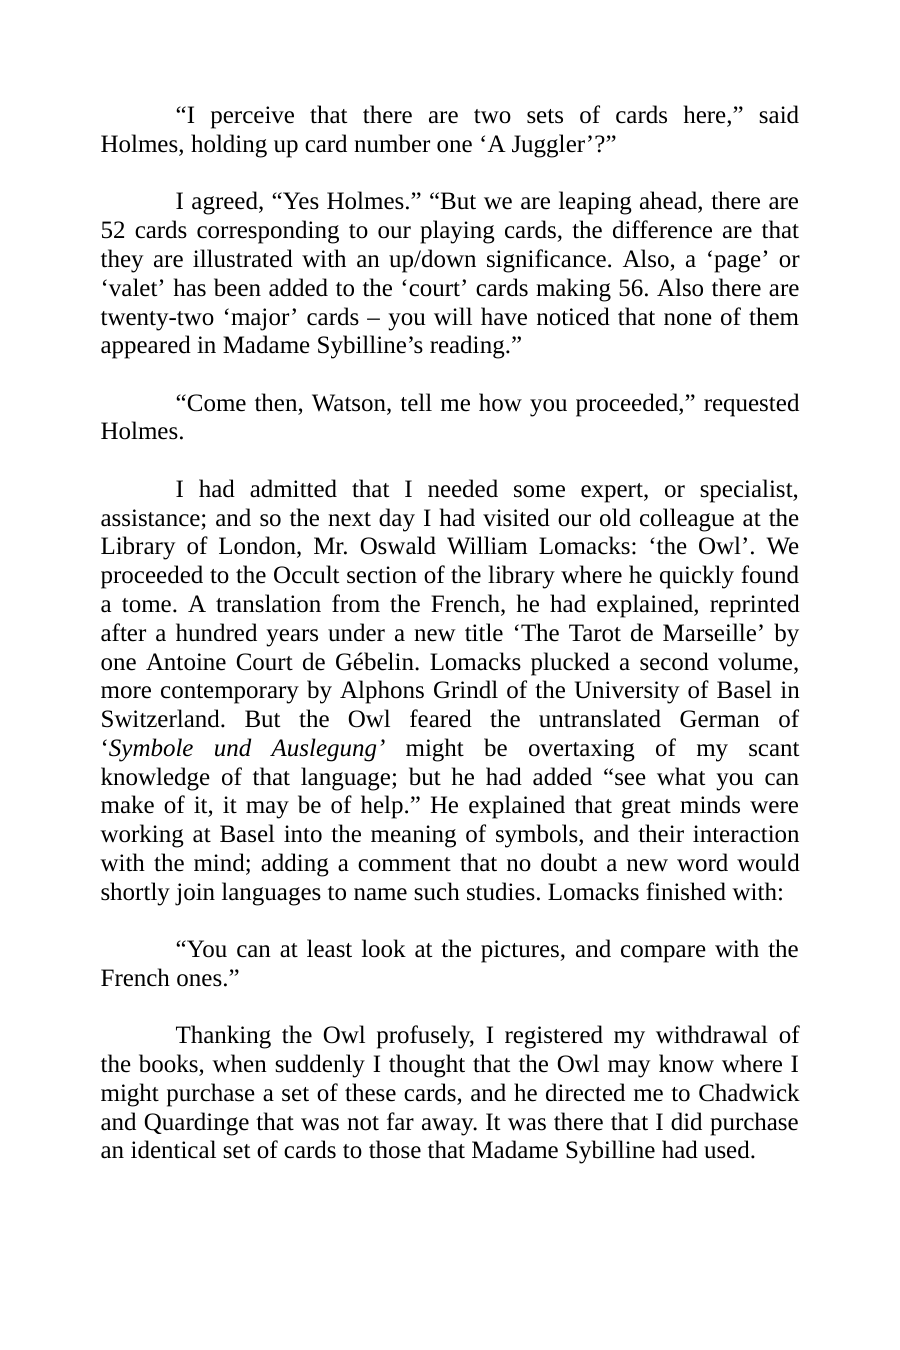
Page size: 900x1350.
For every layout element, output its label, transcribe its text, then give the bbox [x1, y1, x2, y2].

text “I perceive that there are two sets of cards here,” said Holmes, holding up card number one ‘A Juggler’?” [100, 100, 799, 158]
text I had admitted that I needed some expert, or specialist, assistance; and so the next day I had visited our old colleague at the Library of London, Mr. Oswald William Lomacks: ‘the Owl’. We proceeded to the Occult section of the library where he quickly found a tome. A translation from the French, he had explained, reprinted after a hundred years under a new title ‘The Tarot de Marseille’ by one Antoine Court de Gébelin. Lomacks plucked a second volume, more contemporary by Alphons Grindl of the University of Basel in Switzerland. But the Owl feared the untranslated German of ‘Symbole und Auslegung’ might be overtaxing of my scant knowledge of that language; but he had added “see what you can make of it, it may be of help.” He explained that great minds were working at Basel into the meaning of symbols, and their interaction with the mind; adding a comment that no doubt a new word would shortly join languages to name such studies. Lomacks finished with: [100, 474, 799, 905]
text “You can at least look at the pictures, and compare with the French ones.” [100, 934, 799, 992]
text I agreed, “Yes Holmes.” “But we are leaping ahead, there are 52 cards corresponding to our playing cards, the difference are that they are illustrated with an up/down significance. Also, a ‘page’ or ‘valet’ has been added to the ‘court’ cards making 56. Also there are twenty-two ‘major’ cards – you will have noticed that none of them appeared in Madame Sybilline’s reading.” [100, 187, 799, 359]
text “Come then, Watson, tell me how you proceeded,” requested Holmes. [100, 388, 799, 445]
text Thanking the Owl profusely, I registered my withdrawal of the books, when suddenly I thought that the Owl may know where I might purchase a set of these cards, and he directed me to Chadwick and Quardinge that was not far away. It was there that I did purchase an identical set of cards to those that Madame Sybilline had used. [100, 1020, 799, 1164]
